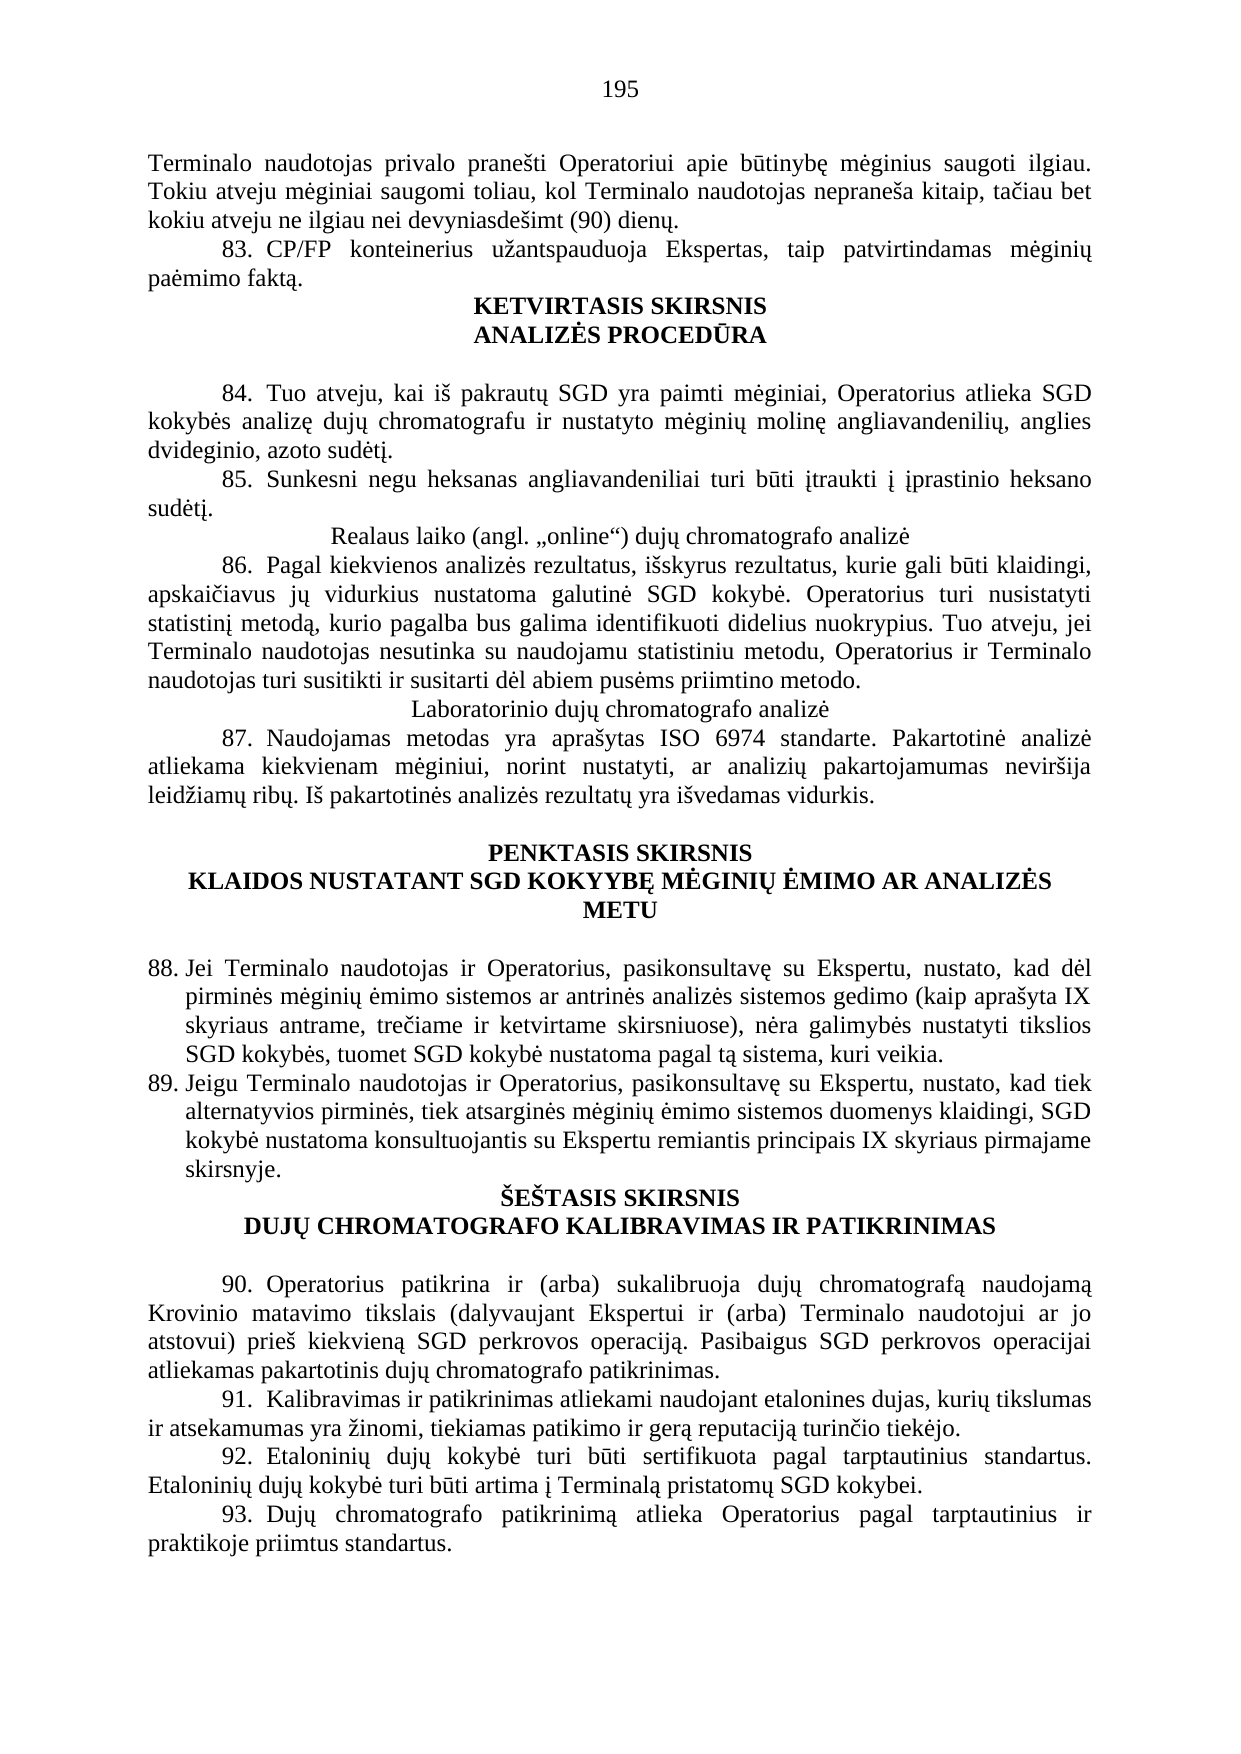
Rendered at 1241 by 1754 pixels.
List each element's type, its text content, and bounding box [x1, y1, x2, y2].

text 83. CP/FP konteinerius užantspauduoja Ekspertas, taip patvirtindamas mėginių paėmimo faktą. [148, 234, 1092, 291]
text Terminalo naudotojas privalo pranešti Operatoriui apie būtinybę mėginius saugoti ilgiau. Tokiu atveju mėginiai saugomi toliau, kol Terminalo naudotojas nepraneša kitaip, tačiau bet kokiu atveju ne ilgiau nei devyniasdešimt (90) dienų. [148, 148, 1092, 234]
text 92. Etaloninių dujų kokybė turi būti sertifikuota pagal tarptautinius standartus. Etaloninių dujų kokybė turi būti artima į Terminalą pristatomų SGD kokybei. [148, 1441, 1092, 1499]
text 89. Jeigu Terminalo naudotojas ir Operatorius, pasikonsultavę su Ekspertu, nustato, kad tiek alternatyvios pirminės, tiek atsarginės mėginių ėmimo sistemos duomenys klaidingi, SGD kokybė nustatoma konsultuojantis su Ekspertu remiantis principais IX skyriaus pirmajame skirsnyje. [148, 1068, 1092, 1183]
text Laboratorinio dujų chromatografo analizė [148, 694, 1092, 723]
text Realaus laiko (angl. „online“) dujų chromatografo analizė [148, 521, 1092, 550]
text 86. Pagal kiekvienos analizės rezultatus, išskyrus rezultatus, kurie gali būti klaidingi, apskaičiavus jų vidurkius nustatoma galutinė SGD kokybė. Operatorius turi nusistatyti statistinį metodą, kurio pagalba bus galima identifikuoti didelius nuokrypius. Tuo atveju, jei Terminalo naudotojas nesutinka su naudojamu statistiniu metodu, Operatorius ir Terminalo naudotojas turi susitikti ir susitarti dėl abiem pusėms priimtino metodo. [148, 550, 1092, 694]
text 91. Kalibravimas ir patikrinimas atliekami naudojant etalonines dujas, kurių tikslumas ir atsekamumas yra žinomi, tiekiamas patikimo ir gerą reputaciją turinčio tiekėjo. [148, 1384, 1092, 1441]
text ŠEŠTASIS SKIRSNIS DUJŲ CHROMATOGRAFO KALIBRAVIMAS IR PATIKRINIMAS [148, 1183, 1092, 1240]
text KETVIRTASIS SKIRSNIS ANALIZĖS PROCEDŪRA [148, 291, 1092, 349]
text 90. Operatorius patikrina ir (arba) sukalibruoja dujų chromatografą naudojamą Krovinio matavimo tikslais (dalyvaujant Ekspertui ir (arba) Terminalo naudotojui ar jo atstovui) prieš kiekvieną SGD perkrovos operaciją. Pasibaigus SGD perkrovos operacijai atliekamas pakartotinis dujų chromatografo patikrinimas. [148, 1269, 1092, 1384]
text PENKTASIS SKIRSNIS KLAIDOS NUSTATANT SGD KOKYYBĘ MĖGINIŲ ĖMIMO AR ANALIZĖS METU [148, 838, 1092, 924]
text 84. Tuo atveju, kai iš pakrautų SGD yra paimti mėginiai, Operatorius atlieka SGD kokybės analizę dujų chromatografu ir nustatyto mėginių molinę angliavandenilių, anglies dvideginio, azoto sudėtį. [148, 378, 1092, 464]
text 88. Jei Terminalo naudotojas ir Operatorius, pasikonsultavę su Ekspertu, nustato, kad dėl pirminės mėginių ėmimo sistemos ar antrinės analizės sistemos gedimo (kaip aprašyta IX skyriaus antrame, trečiame ir ketvirtame skirsniuose), nėra galimybės nustatyti tikslios SGD kokybės, tuomet SGD kokybė nustatoma pagal tą sistema, kuri veikia. [148, 953, 1092, 1068]
text 87. Naudojamas metodas yra aprašytas ISO 6974 standarte. Pakartotinė analizė atliekama kiekvienam mėginiui, norint nustatyti, ar analizių pakartojamumas neviršija leidžiamų ribų. Iš pakartotinės analizės rezultatų yra išvedamas vidurkis. [148, 723, 1092, 809]
text 93. Dujų chromatografo patikrinimą atlieka Operatorius pagal tarptautinius ir praktikoje priimtus standartus. [148, 1499, 1092, 1556]
text 85. Sunkesni negu heksanas angliavandeniliai turi būti įtraukti į įprastinio heksano sudėtį. [148, 464, 1092, 521]
